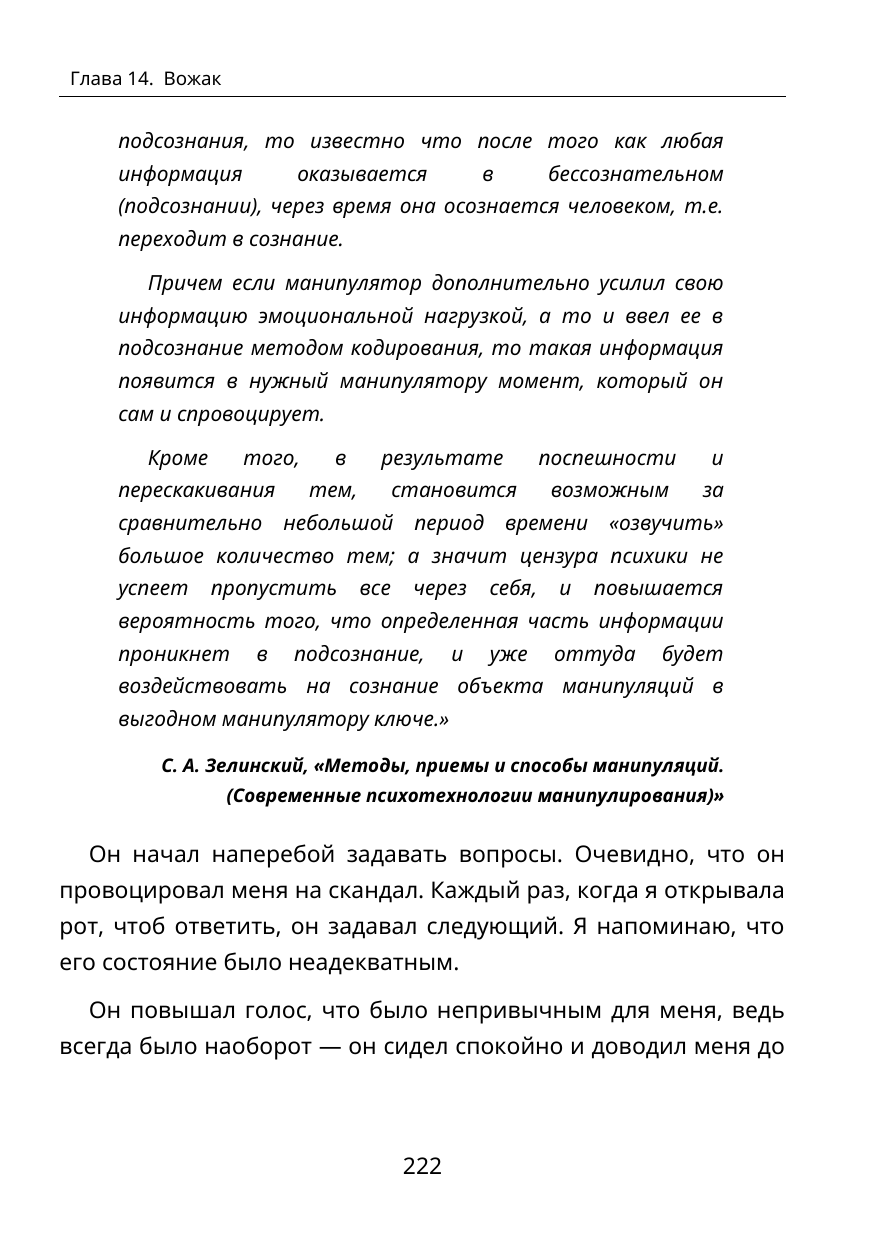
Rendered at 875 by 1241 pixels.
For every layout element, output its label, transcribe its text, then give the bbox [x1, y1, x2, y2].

text Причем если манипулятор дополнительно усилил свою информацию эмоциональной нагрузкой, а то и ввел ее в подсознание методом кодирования, то такая информация появится в нужный манипулятору момент, который он сам и спровоцирует. [118, 268, 726, 427]
text подсознания, то известно что после того как любая информация оказывается в бессознательном (подсознании), через время она осознается человеком, т.е. переходит в сознание. [118, 126, 726, 252]
text Он повышал голос, что было непривычным для меня, ведь всегда было наоборот — он сидел спокойно и доводил меня до [59, 994, 786, 1061]
text С. А. Зелинский, «Методы, приемы и способы манипуляций. (Современные психотехнологии манипулирования)» [118, 748, 726, 808]
text Кроме того, в результате поспешности и перескакивания тем, становится возможным за сравнительно небольшой период времени «озвучить» большое количество тем; а значит цензура психики не успеет пропустить все через себя, и повышается вероятность того, что определенная часть информации проникнет в подсознание, и уже оттуда будет воздействовать на сознание объекта манипуляций в выгодном манипулятору ключе.» [118, 443, 726, 732]
text Он начал наперебой задавать вопросы. Очевидно, что он провоцировал меня на скандал. Каждый раз, когда я открывала рот, чтоб ответить, он задавал следующий. Я напоминаю, что его состояние было неадекватным. [59, 838, 786, 977]
